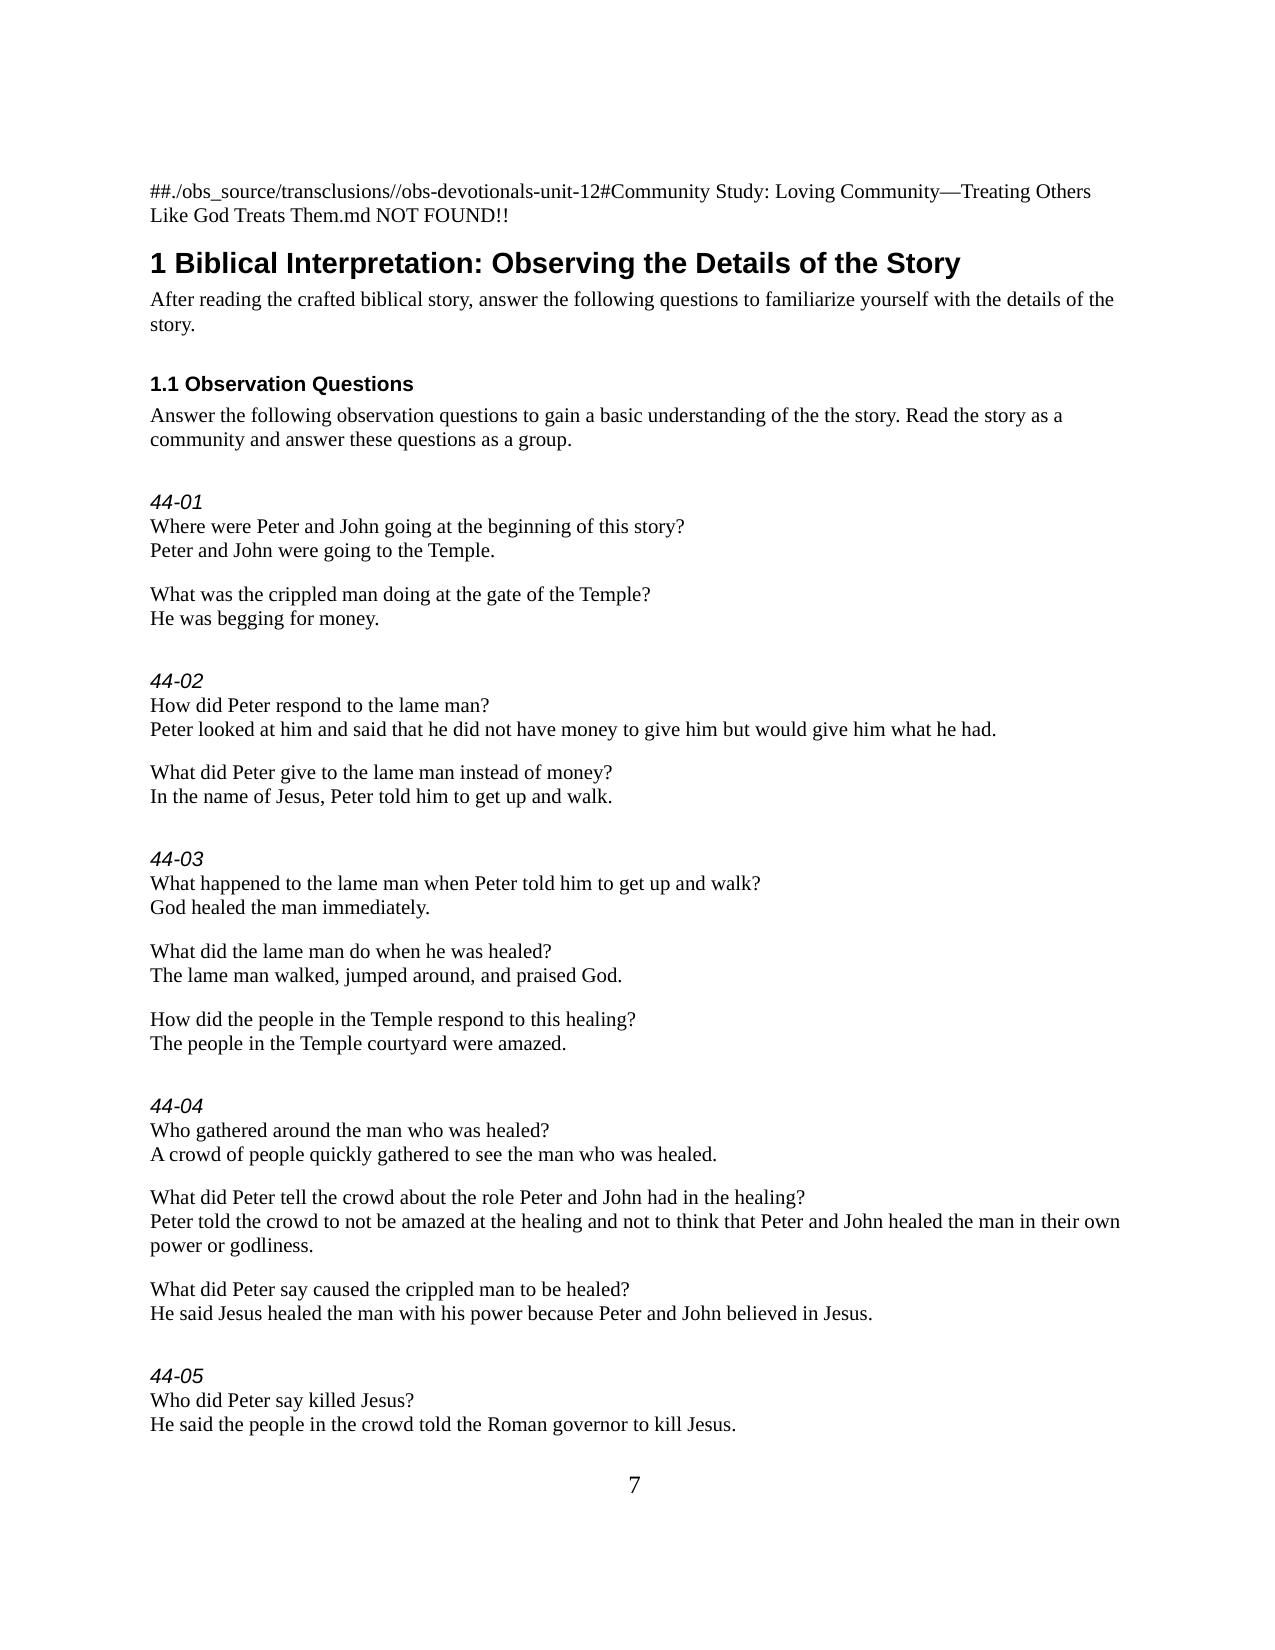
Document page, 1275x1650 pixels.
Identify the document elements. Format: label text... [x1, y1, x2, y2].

text ##./obs_source/transclusions//obs-devotionals-unit-12#Community Study: Loving Community—Treating Others Like God Treats Them.md NOT FOUND!! [150, 179, 1125, 227]
subtitle 1.1 Observation Questions [150, 371, 1125, 395]
text After reading the crafted biblical story, answer the following questions to familiarize yourself with the details of the story. [150, 287, 1125, 336]
text Who gathered around the man who was healed? A crowd of people quickly gathered to see the man who was healed. [150, 1117, 1125, 1166]
text Who did Peter say killed Jesus? He said the people in the crowd told the Roman governor to kill Jesus. [150, 1388, 1125, 1436]
text What did Peter tell the crowd about the role Peter and John had in the healing? Peter told the crowd to not be amazed at the healing and not to think that Peter and John healed the man in their own power or godliness. [150, 1185, 1125, 1257]
text What happened to the lame man when Peter told him to get up and walk? God healed the man immediately. [150, 871, 1125, 919]
text What did Peter say caused the crippled man to be healed? He said Jesus healed the man with his power because Peter and John believed in Jesus. [150, 1277, 1125, 1325]
subtitle 1 Biblical Interpretation: Observing the Details of the Story [150, 246, 1125, 280]
subtitle 44-01 [150, 490, 1125, 514]
text What did the lame man do when he was healed? The lame man walked, jumped around, and praised God. [150, 939, 1125, 987]
subtitle 44-03 [150, 847, 1125, 871]
text What was the crippled man doing at the gate of the Temple? He was begging for money. [150, 582, 1125, 630]
subtitle 44-05 [150, 1364, 1125, 1388]
subtitle 44-04 [150, 1093, 1125, 1117]
text How did Peter respond to the lame man? Peter looked at him and said that he did not have money to give him but would give him what he had. [150, 693, 1125, 741]
text Answer the following observation questions to gain a basic understanding of the the story. Read the story as a community and answer these questions as a group. [150, 403, 1125, 451]
subtitle 44-02 [150, 669, 1125, 693]
text How did the people in the Temple respond to this healing? The people in the Temple courtyard were amazed. [150, 1006, 1125, 1054]
text What did Peter give to the lame man instead of money? In the name of Jesus, Peter told him to get up and walk. [150, 760, 1125, 808]
text Where were Peter and John going at the beginning of this story? Peter and John were going to the Temple. [150, 514, 1125, 562]
